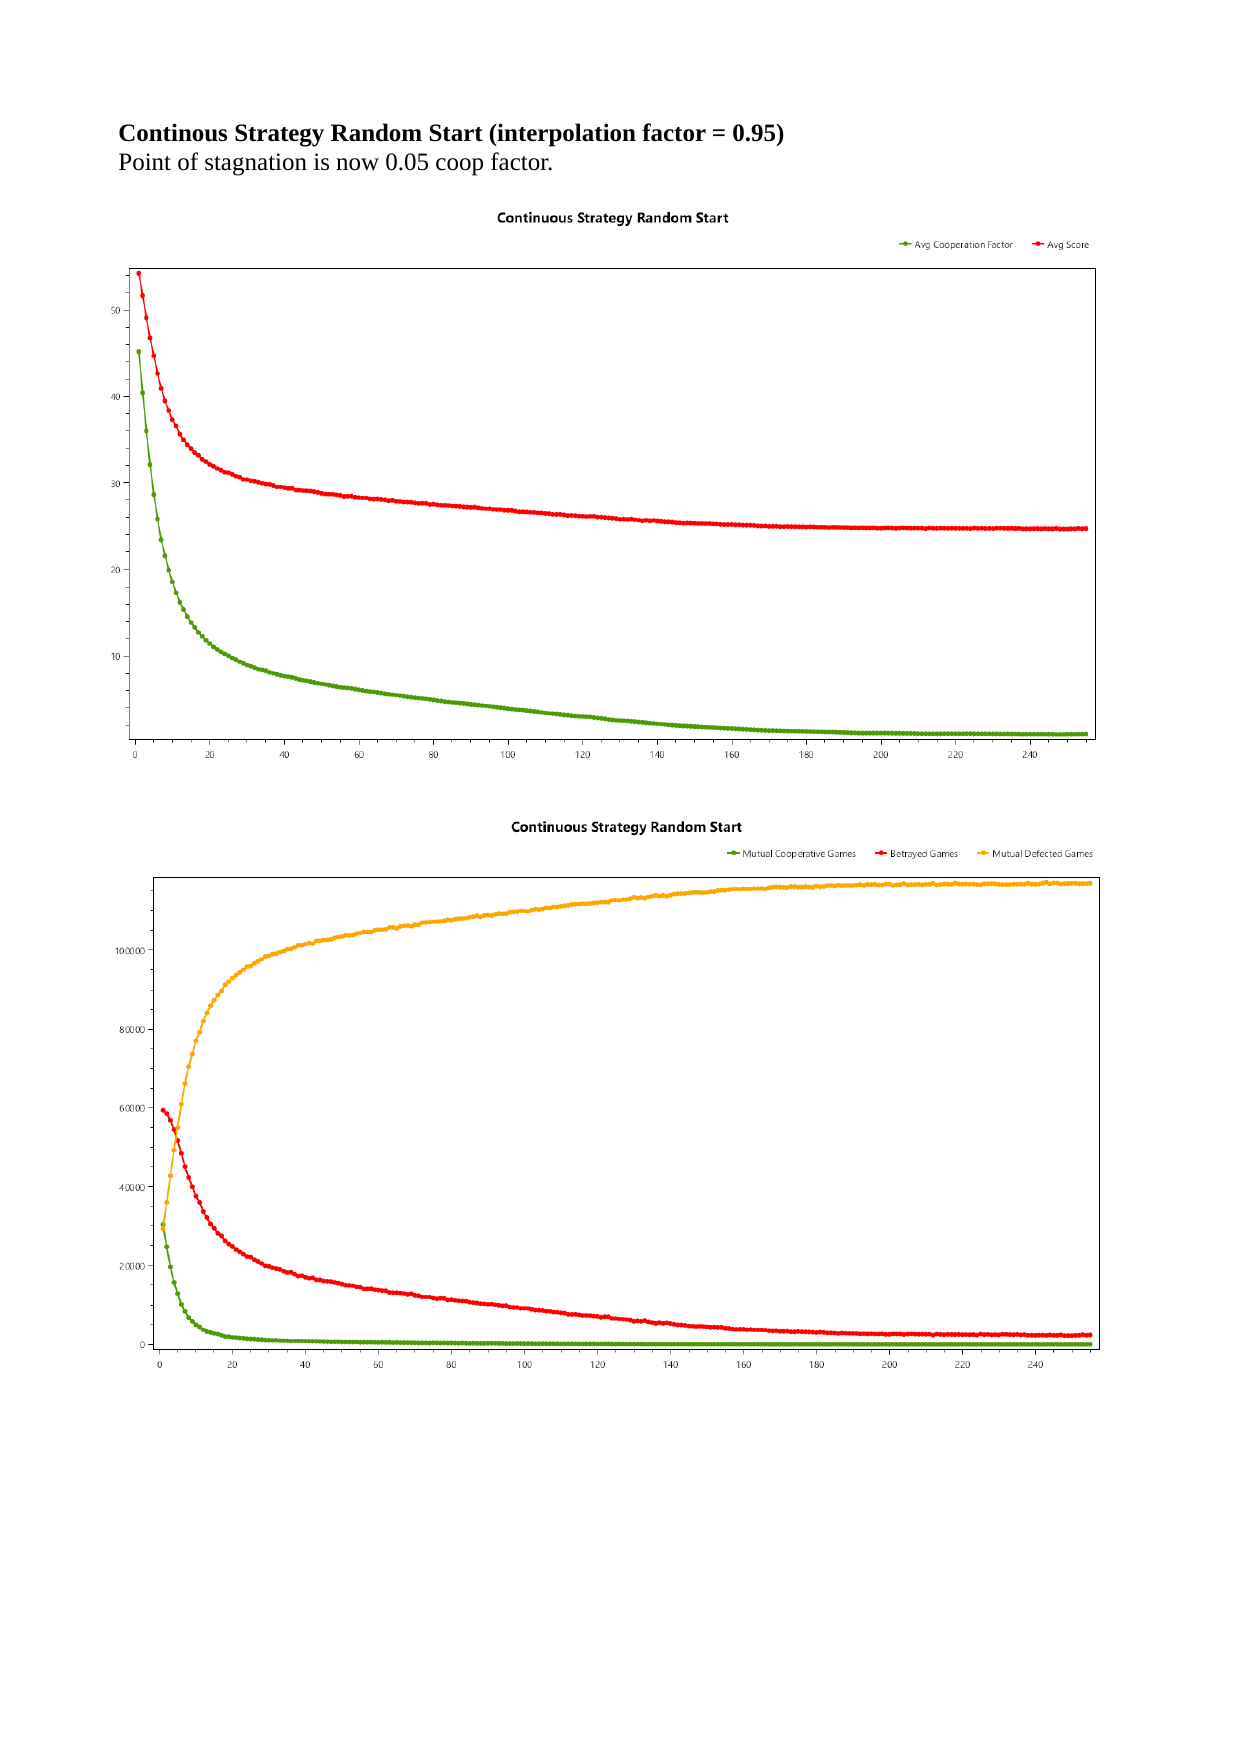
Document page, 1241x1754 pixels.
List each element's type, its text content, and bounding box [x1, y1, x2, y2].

text Point of stagnation is now 0.05 coop factor. [118, 147, 1122, 176]
picture [104, 201, 1109, 766]
picture [108, 810, 1113, 1376]
text Continous Strategy Random Start (interpolation factor = 0.95) [118, 118, 1122, 147]
